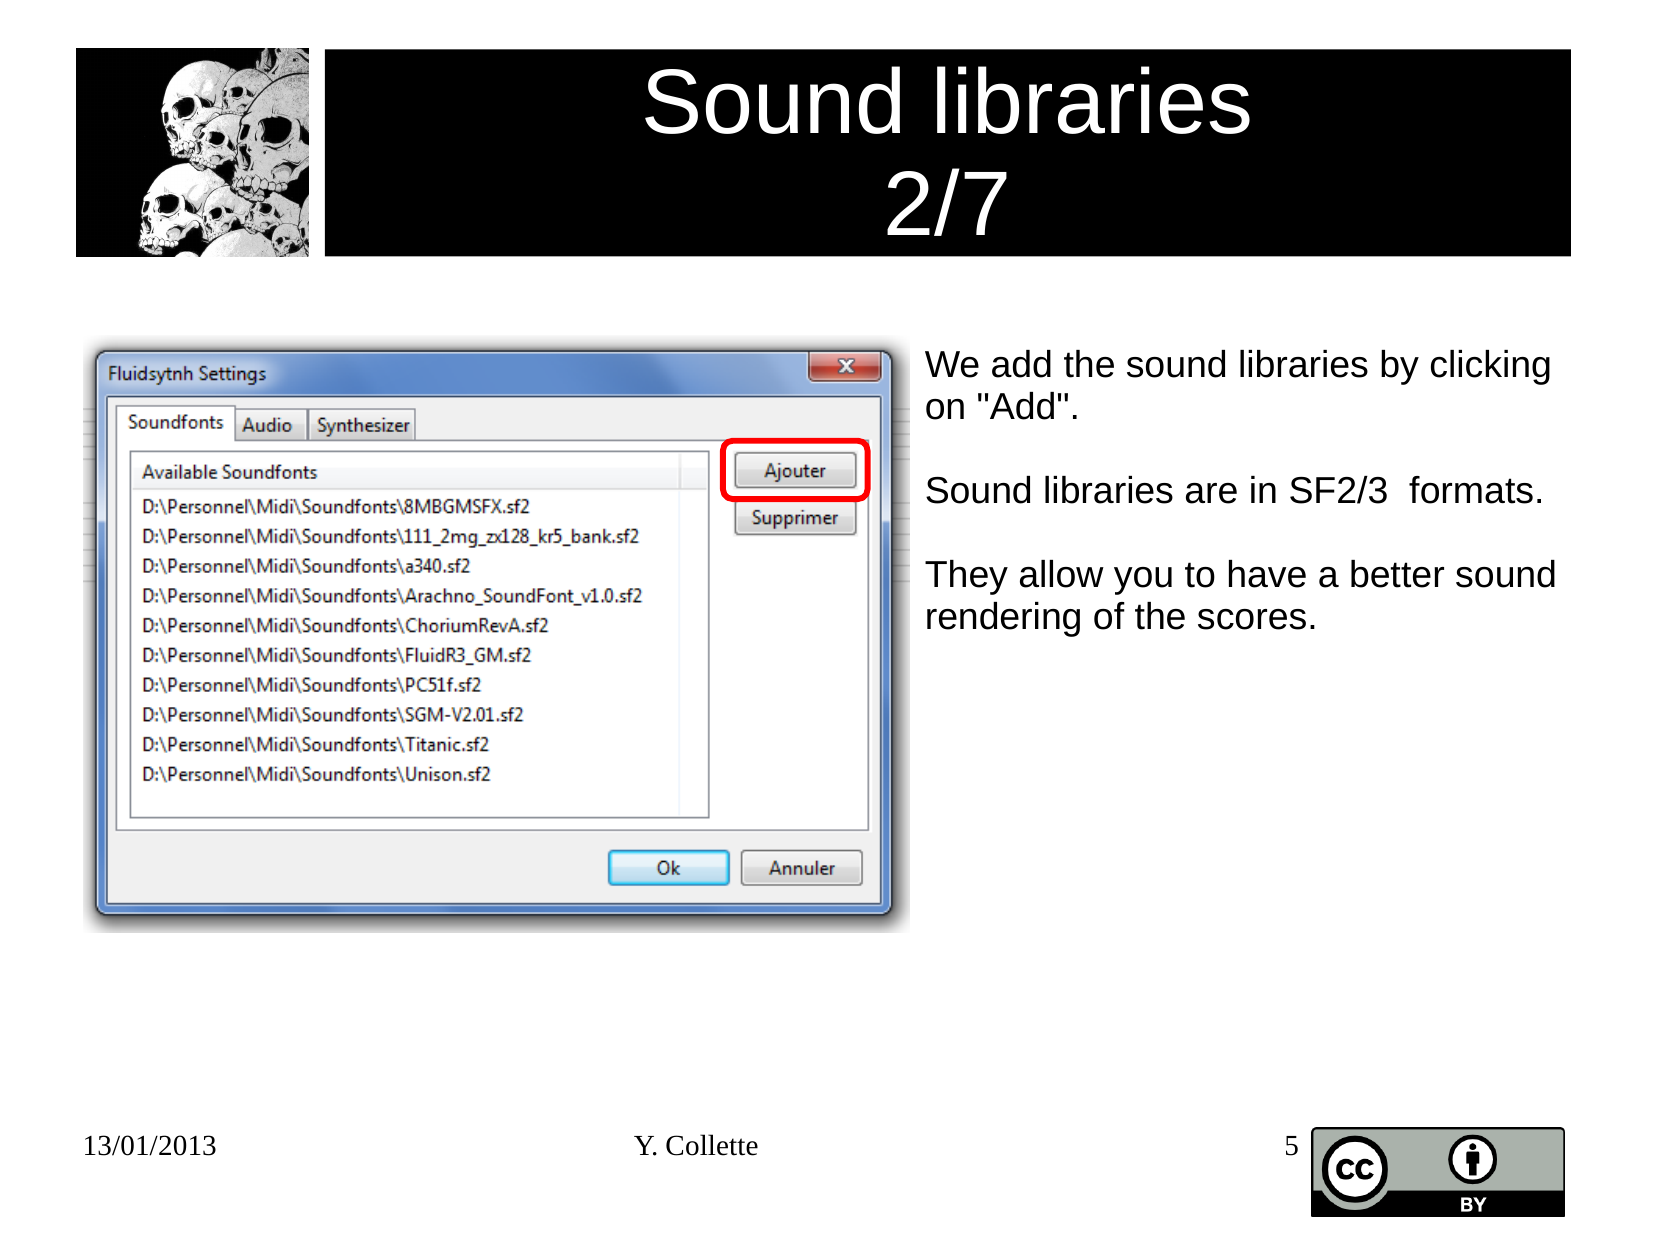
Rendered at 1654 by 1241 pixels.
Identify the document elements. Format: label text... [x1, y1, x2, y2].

picture [76, 48, 309, 257]
picture [83, 335, 910, 933]
text_box We add the sound libraries by clicking on "Add". Sound libraries are in SF2/3 formats. They allow you to have a better sound rendering of the scores. [909, 335, 1605, 687]
picture [1311, 1127, 1565, 1217]
title Sound libraries 2/7 [324, 49, 1571, 257]
